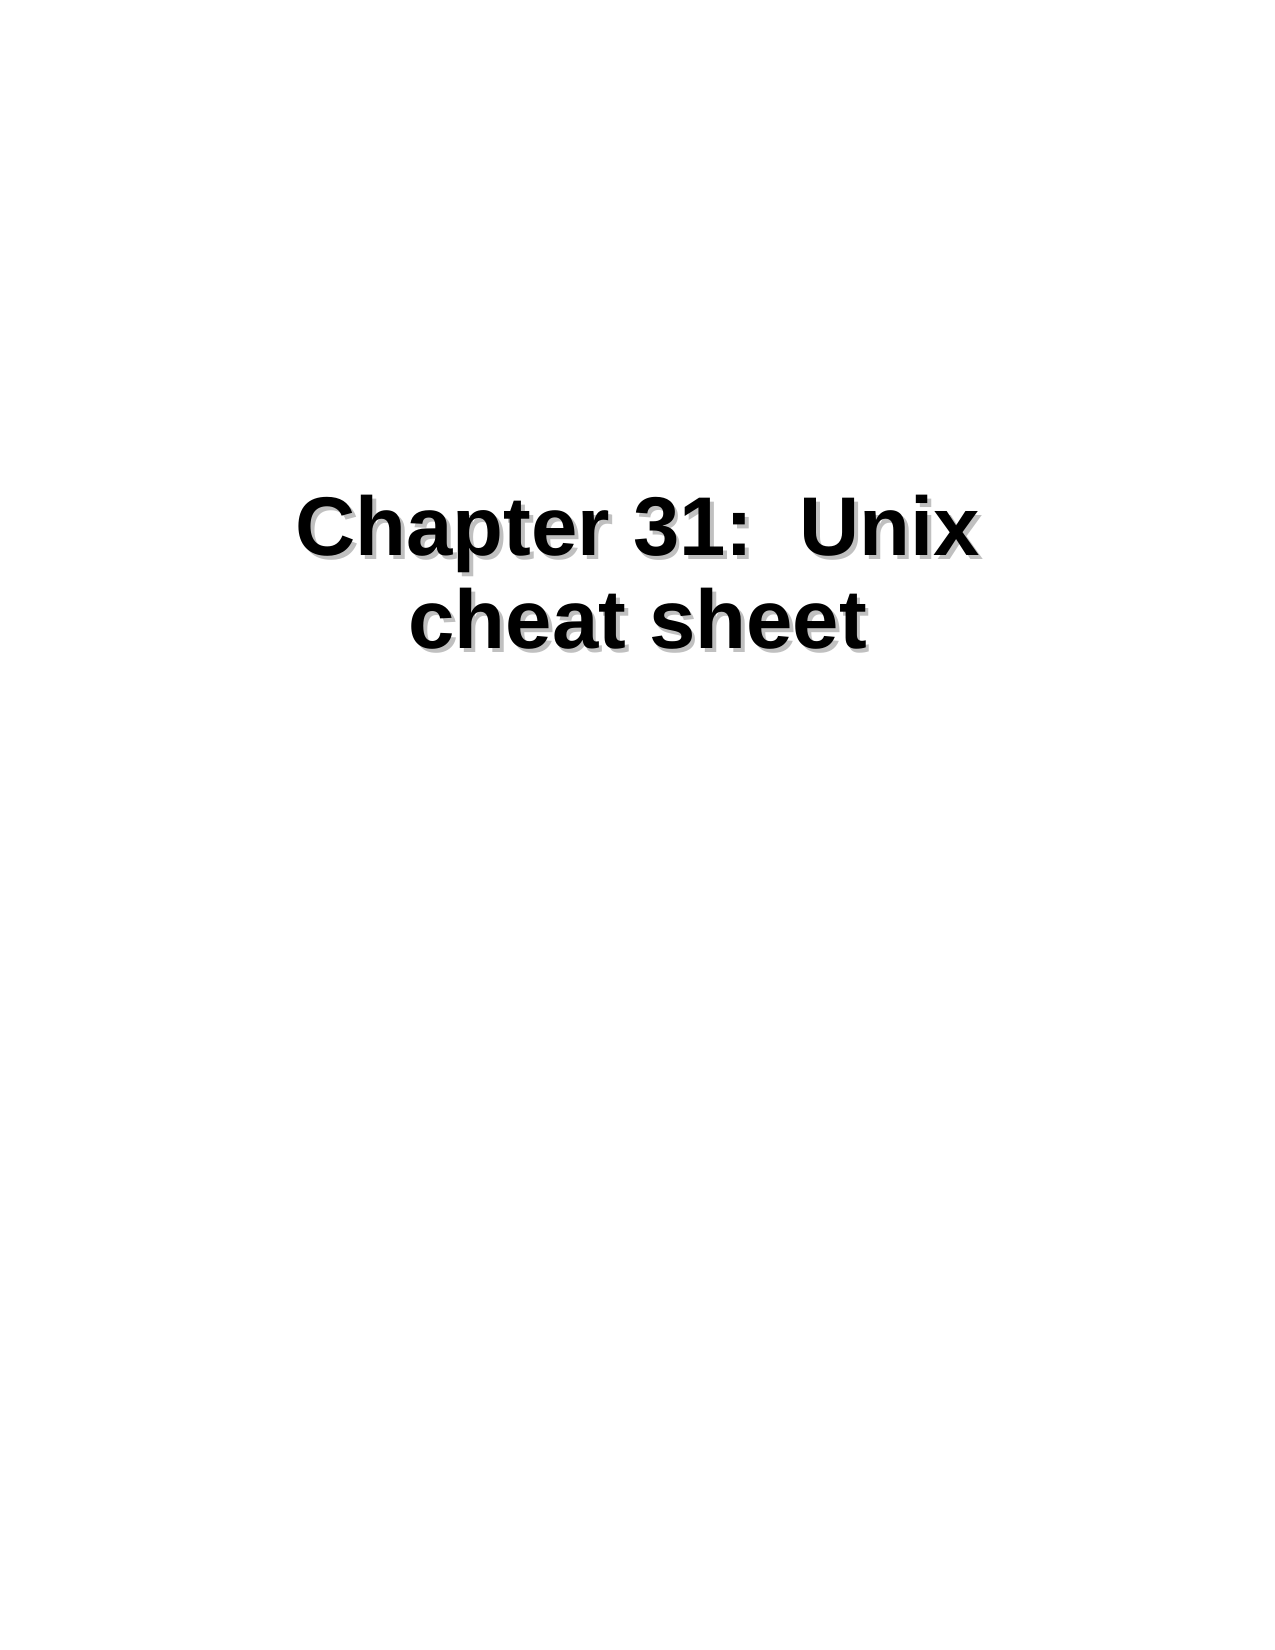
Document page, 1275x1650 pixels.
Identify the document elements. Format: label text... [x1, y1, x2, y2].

subtitle Unix cheat sheet [180, 480, 1095, 666]
